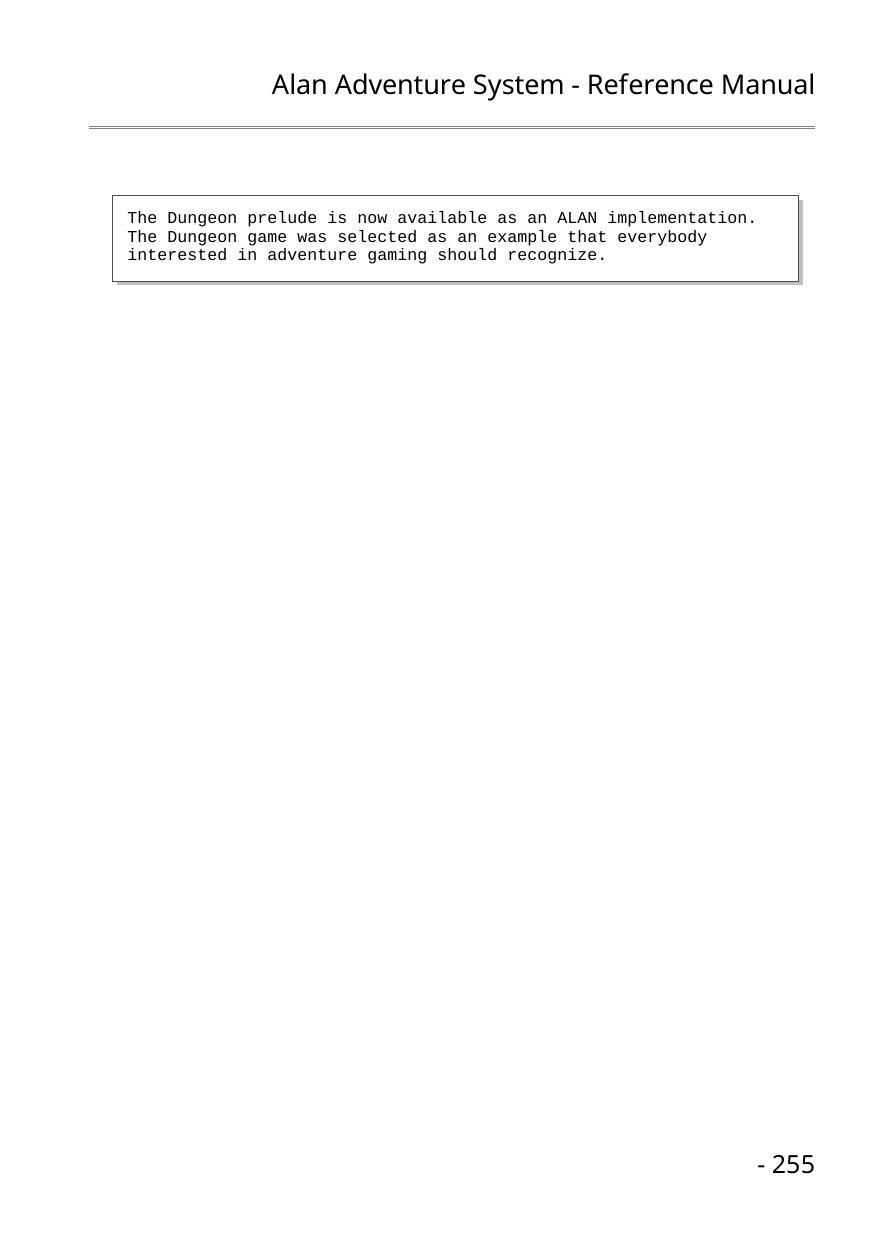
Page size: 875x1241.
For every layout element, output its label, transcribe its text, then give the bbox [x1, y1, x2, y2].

text The Dungeon prelude is now available as an ALAN implementation. The Dungeon game was selected as an example that everybody interested in adventure gaming should recognize. [113, 196, 798, 281]
